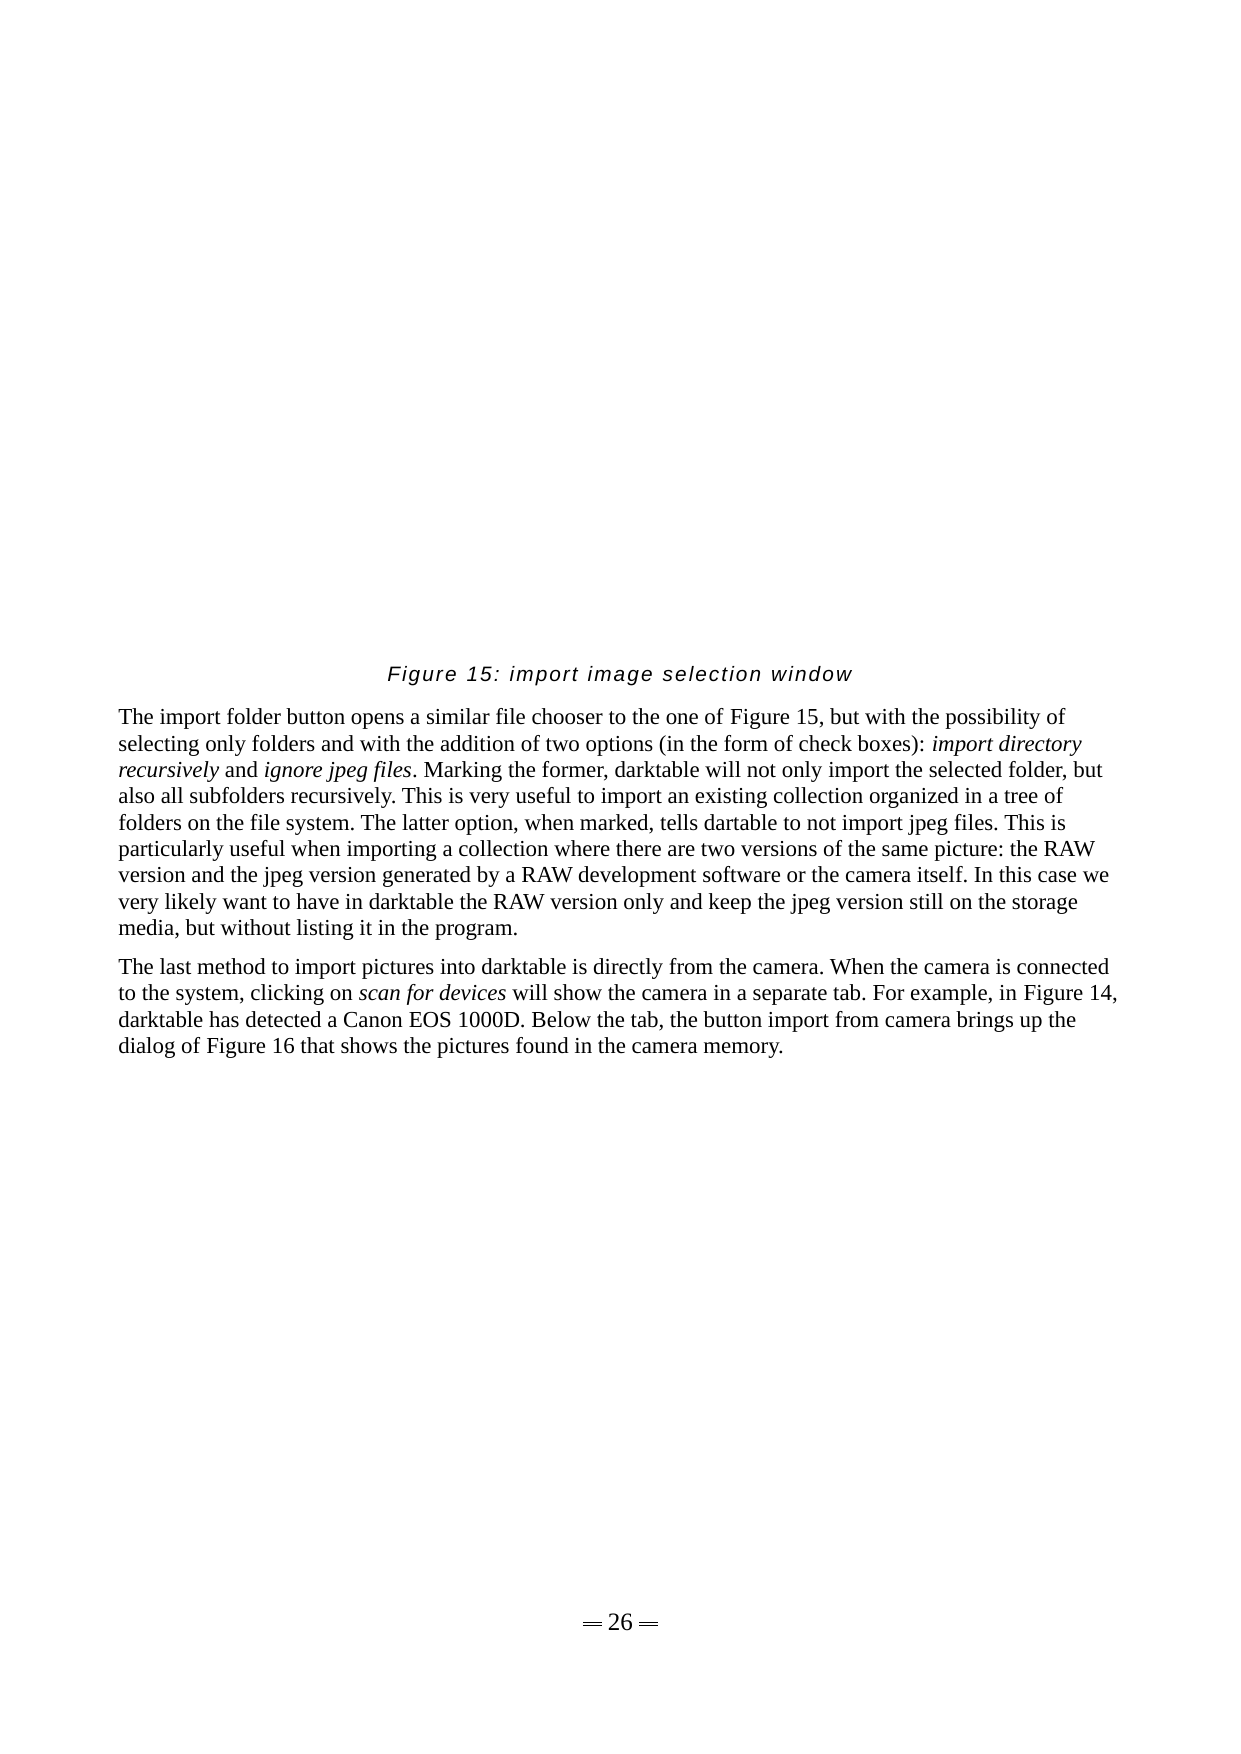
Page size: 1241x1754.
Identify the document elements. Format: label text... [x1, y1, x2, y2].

text The import folder button opens a similar file chooser to the one of Figure 15, but with the possibility of selecting only folders and with the addition of two options (in the form of check boxes): import directory recursively and ignore jpeg files. Marking the former, darktable will not only import the selected folder, but also all subfolders recursively. This is very useful to import an existing collection organized in a tree of folders on the file system. The latter option, when marked, tells dartable to not import jpeg files. This is particularly useful when importing a collection where there are two versions of the same picture: the RAW version and the jpeg version generated by a RAW development software or the camera itself. In this case we very likely want to have in darktable the RAW version only and keep the jpeg version still on the storage media, but without listing it in the program. [118, 118, 1122, 941]
text The last method to import pictures into darktable is directly from the camera. When the camera is connected to the system, clicking on scan for devices will show the camera in a separate tab. For example, in Figure 14, darktable has detected a Canon EOS 1000D. Below the tab, the button import from camera brings up the dialog of Figure 16 that shows the pictures found in the camera memory. [118, 953, 1122, 1058]
text Figure 15: import image selection window [300, 130, 940, 686]
